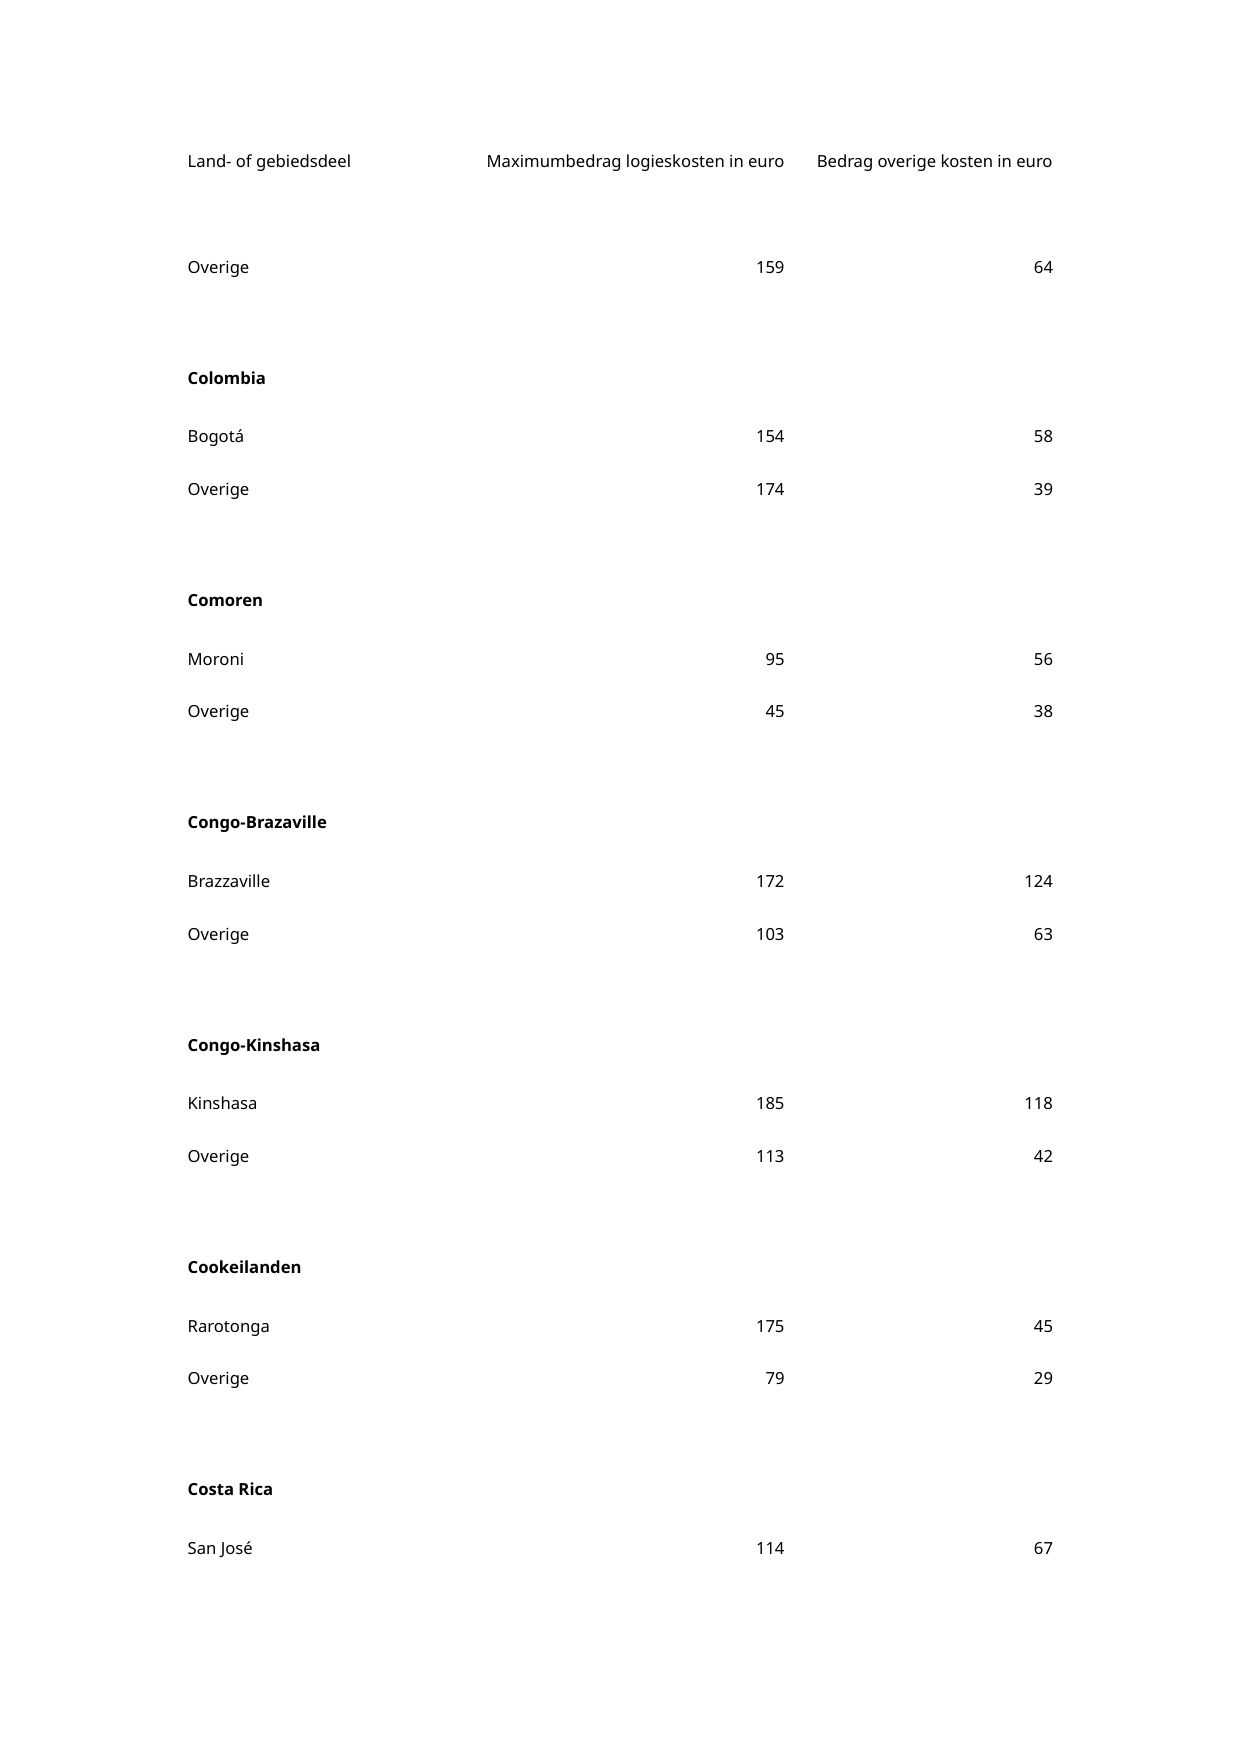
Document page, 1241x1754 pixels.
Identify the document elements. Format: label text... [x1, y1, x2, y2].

table_cell 45 [464, 700, 784, 753]
table_cell [784, 308, 1053, 367]
table_cell 63 [784, 922, 1053, 975]
table_cell [784, 367, 1053, 425]
table_cell [464, 1256, 784, 1314]
table_cell 103 [464, 922, 784, 975]
table_cell Overige [188, 922, 464, 975]
table_header Bedrag overige kosten in euro [784, 150, 1053, 203]
table_cell [188, 1197, 464, 1256]
table_cell 159 [464, 255, 784, 308]
table_cell 95 [464, 647, 784, 700]
table_cell 67 [784, 1536, 1053, 1589]
table_cell [464, 367, 784, 425]
table_cell 42 [784, 1145, 1053, 1197]
table_cell [464, 589, 784, 647]
table_cell [464, 1420, 784, 1478]
table_cell [784, 1256, 1053, 1314]
table_header Land- of gebiedsdeel [188, 150, 464, 203]
table_cell [188, 203, 464, 255]
table_cell [784, 530, 1053, 589]
table_cell [188, 975, 464, 1033]
table_cell Costa Rica [188, 1478, 464, 1536]
table_cell Brazzaville [188, 870, 464, 922]
table_cell [784, 203, 1053, 255]
table_cell Overige [188, 700, 464, 753]
table_cell Overige [188, 255, 464, 308]
table_cell [188, 530, 464, 589]
table_cell [784, 975, 1053, 1033]
table_cell Overige [188, 1145, 464, 1197]
table_cell 58 [784, 425, 1053, 478]
table_cell 124 [784, 870, 1053, 922]
table_cell 79 [464, 1367, 784, 1419]
table_cell 113 [464, 1145, 784, 1197]
table_cell Kinshasa [188, 1092, 464, 1144]
table_cell 185 [464, 1092, 784, 1144]
table_cell Overige [188, 478, 464, 530]
table_cell [784, 1197, 1053, 1256]
table_cell Congo-Kinshasa [188, 1034, 464, 1092]
table_cell [784, 1420, 1053, 1478]
table_cell 114 [464, 1536, 784, 1589]
table_cell Moroni [188, 647, 464, 700]
table_cell Comoren [188, 589, 464, 647]
table_cell Congo-Brazaville [188, 811, 464, 869]
table_cell 154 [464, 425, 784, 478]
table_cell [464, 308, 784, 367]
table_cell [784, 811, 1053, 869]
table_cell 56 [784, 647, 1053, 700]
table_cell 118 [784, 1092, 1053, 1144]
table_cell Cookeilanden [188, 1256, 464, 1314]
table_cell Rarotonga [188, 1314, 464, 1367]
table_cell [784, 753, 1053, 811]
table_cell Overige [188, 1367, 464, 1419]
table_cell [784, 1034, 1053, 1092]
table_cell 174 [464, 478, 784, 530]
table_cell [188, 1420, 464, 1478]
table_cell [784, 1478, 1053, 1536]
table_cell 175 [464, 1314, 784, 1367]
table_header Maximumbedrag logieskosten in euro [464, 150, 784, 203]
table_cell [188, 753, 464, 811]
table_cell 172 [464, 870, 784, 922]
table_cell 39 [784, 478, 1053, 530]
table_cell [784, 589, 1053, 647]
table_cell Bogotá [188, 425, 464, 478]
table_cell [464, 975, 784, 1033]
table_cell San José [188, 1536, 464, 1589]
table_cell [464, 530, 784, 589]
table_cell [464, 753, 784, 811]
table_cell [464, 1478, 784, 1536]
table_cell 29 [784, 1367, 1053, 1419]
table_cell [464, 811, 784, 869]
table_cell Colombia [188, 367, 464, 425]
table_cell [188, 308, 464, 367]
table_cell [464, 1034, 784, 1092]
table_cell 64 [784, 255, 1053, 308]
table_cell [464, 1197, 784, 1256]
table_cell [464, 203, 784, 255]
table_cell 38 [784, 700, 1053, 753]
table_cell 45 [784, 1314, 1053, 1367]
